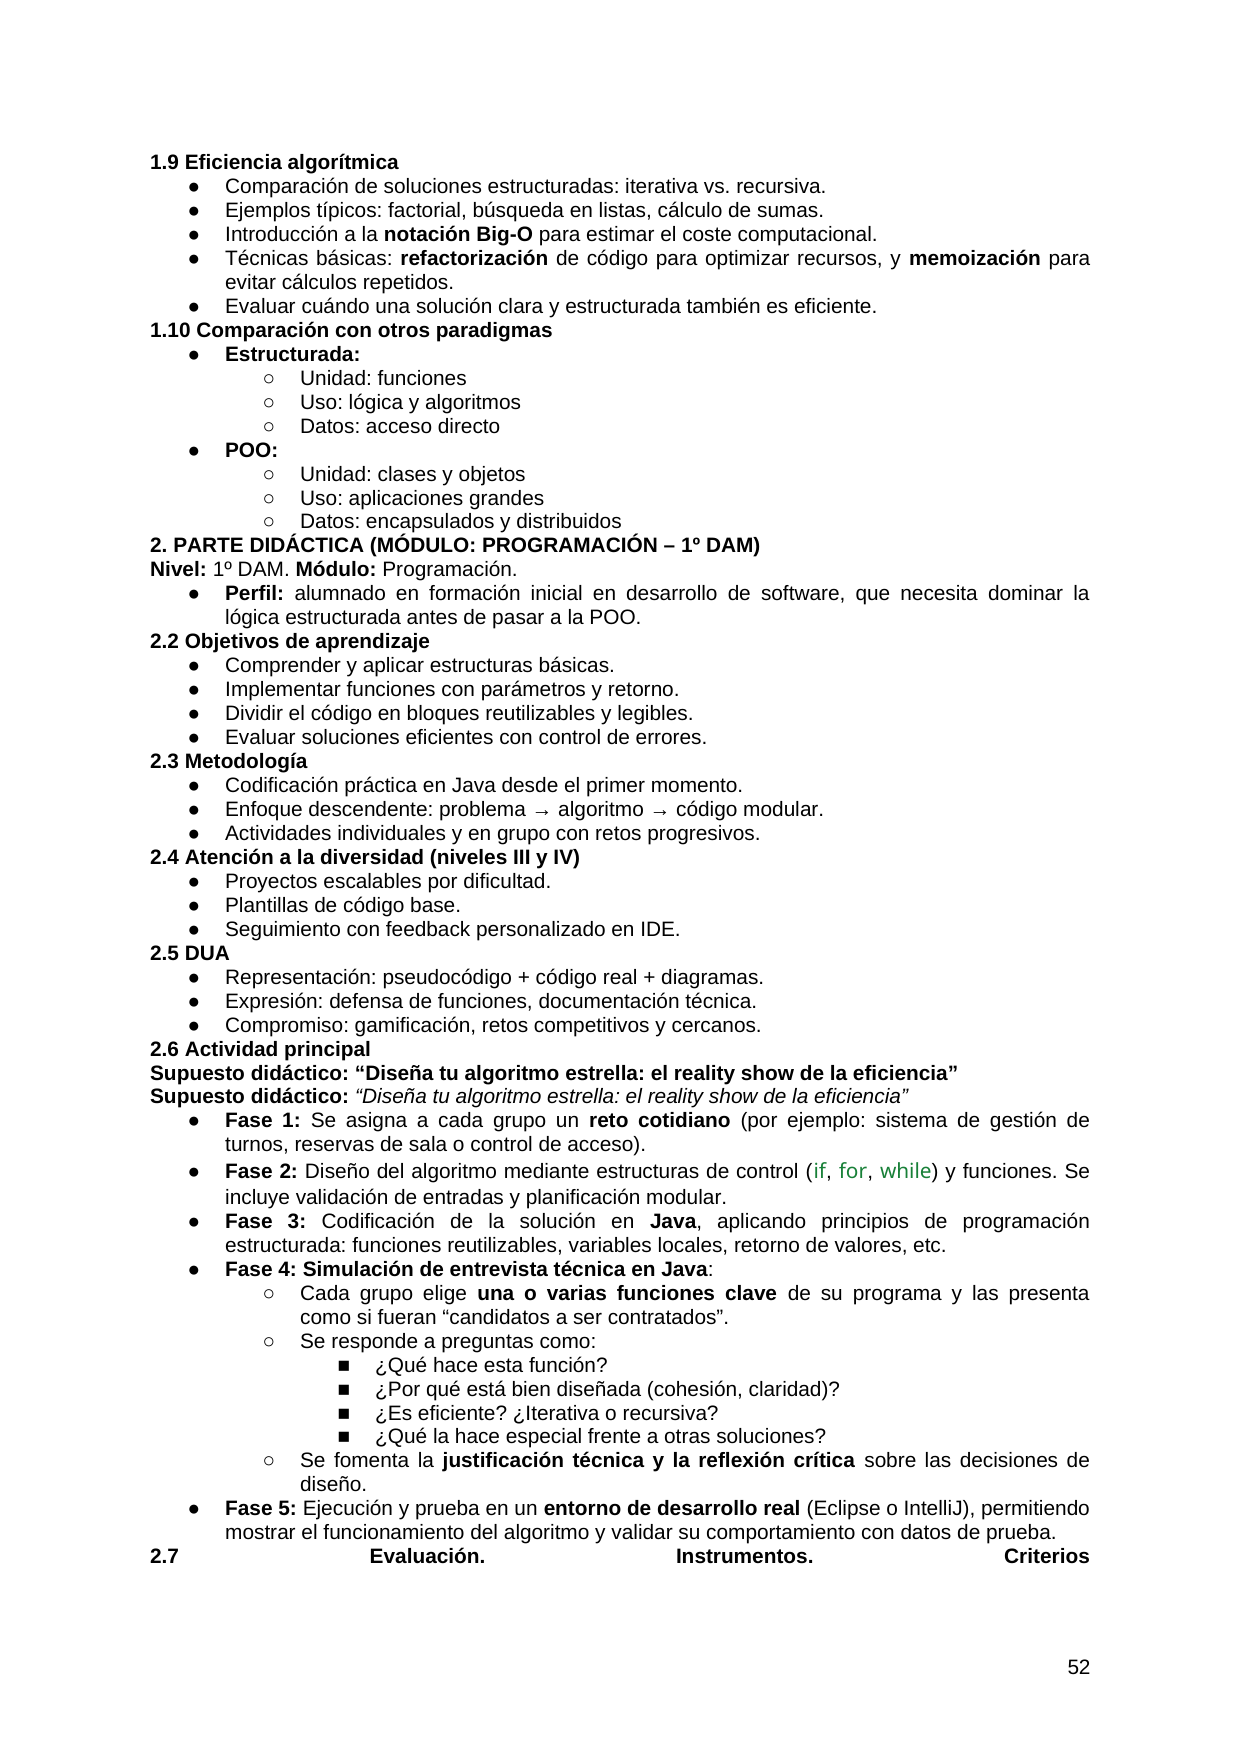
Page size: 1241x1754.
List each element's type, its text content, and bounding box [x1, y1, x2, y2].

list Seguimiento con feedback personalizado en IDE. [187, 917, 1090, 941]
list Uso: aplicaciones grandes [262, 485, 1090, 509]
list Implementar funciones con parámetros y retorno. [187, 677, 1090, 701]
text Nivel: 1º DAM. Módulo: Programación. [150, 557, 1090, 581]
list Plantillas de código base. [187, 893, 1090, 917]
list Compromiso: gamificación, retos competitivos y cercanos. [187, 1012, 1090, 1036]
list Actividades individuales y en grupo con retos progresivos. [187, 821, 1090, 845]
list ¿Qué la hace especial frente a otras soluciones? [337, 1424, 1090, 1448]
list Fase 4: Simulación de entrevista técnica en Java: [187, 1257, 1090, 1281]
list Uso: lógica y algoritmos [262, 389, 1090, 413]
subtitle 2.5 DUA [150, 941, 1090, 964]
text Supuesto didáctico: “Diseña tu algoritmo estrella: el reality show de la eficiencia” [150, 1060, 1090, 1084]
list Técnicas básicas: refactorización de código para optimizar recursos, y memoización para evitar cálculos repetidos. [187, 246, 1090, 294]
list Fase 5: Ejecución y prueba en un entorno de desarrollo real (Eclipse o IntelliJ), permitiendo mostrar el funcionamiento del algoritmo y validar su comportamiento con datos de prueba. [187, 1496, 1090, 1544]
list Introducción a la notación Big-O para estimar el coste computacional. [187, 222, 1090, 246]
text Supuesto didáctico: “Diseña tu algoritmo estrella: el reality show de la eficiencia” [150, 1084, 1090, 1108]
list Fase 1: Se asigna a cada grupo un reto cotidiano (por ejemplo: sistema de gestión de turnos, reservas de sala o control de acceso). [187, 1108, 1090, 1156]
list Evaluar soluciones eficientes con control de errores. [187, 725, 1090, 749]
list Expresión: defensa de funciones, documentación técnica. [187, 988, 1090, 1012]
list ¿Qué hace esta función? [337, 1352, 1090, 1376]
list Datos: acceso directo [262, 413, 1090, 437]
list Unidad: clases y objetos [262, 461, 1090, 485]
list Codificación práctica en Java desde el primer momento. [187, 773, 1090, 797]
list POO: [187, 437, 1090, 461]
list Se fomenta la justificación técnica y la reflexión crítica sobre las decisiones de diseño. [262, 1448, 1090, 1496]
list Fase 2: Diseño del algoritmo mediante estructuras de control (if, for, while) y funciones. Se incluye validación de entradas y planificación modular. [187, 1156, 1090, 1209]
list ¿Es eficiente? ¿Iterativa o recursiva? [337, 1400, 1090, 1424]
list Comprender y aplicar estructuras básicas. [187, 653, 1090, 677]
list ¿Por qué está bien diseñada (cohesión, claridad)? [337, 1376, 1090, 1400]
list Se responde a preguntas como: [262, 1328, 1090, 1352]
list Enfoque descendente: problema → algoritmo → código modular. [187, 797, 1090, 821]
list Ejemplos típicos: factorial, búsqueda en listas, cálculo de sumas. [187, 198, 1090, 222]
subtitle 1.9 Eficiencia algorítmica [150, 150, 1090, 174]
list Estructurada: [187, 342, 1090, 366]
list Datos: encapsulados y distribuidos [262, 509, 1090, 533]
subtitle 2. PARTE DIDÁCTICA (MÓDULO: PROGRAMACIÓN – 1º DAM) [150, 533, 1090, 557]
subtitle 2.2 Objetivos de aprendizaje [150, 629, 1090, 653]
list Cada grupo elige una o varias funciones clave de su programa y las presenta como si fueran “candidatos a ser contratados”. [262, 1281, 1090, 1328]
list Fase 3: Codificación de la solución en Java, aplicando principios de programación estructurada: funciones reutilizables, variables locales, retorno de valores, etc. [187, 1209, 1090, 1257]
list Unidad: funciones [262, 366, 1090, 389]
list Dividir el código en bloques reutilizables y legibles. [187, 701, 1090, 725]
subtitle 2.7 Evaluación. Instrumentos. Criterios [150, 1544, 1090, 1597]
subtitle 1.10 Comparación con otros paradigmas [150, 318, 1090, 342]
subtitle 2.4 Atención a la diversidad (niveles III y IV) [150, 845, 1090, 869]
list Proyectos escalables por dificultad. [187, 869, 1090, 893]
list Representación: pseudocódigo + código real + diagramas. [187, 964, 1090, 988]
subtitle 2.6 Actividad principal [150, 1036, 1090, 1060]
list Evaluar cuándo una solución clara y estructurada también es eficiente. [187, 294, 1090, 318]
list Comparación de soluciones estructuradas: iterativa vs. recursiva. [187, 174, 1090, 198]
subtitle 2.3 Metodología [150, 749, 1090, 773]
list Perfil: alumnado en formación inicial en desarrollo de software, que necesita dominar la lógica estructurada antes de pasar a la POO. [187, 581, 1090, 629]
